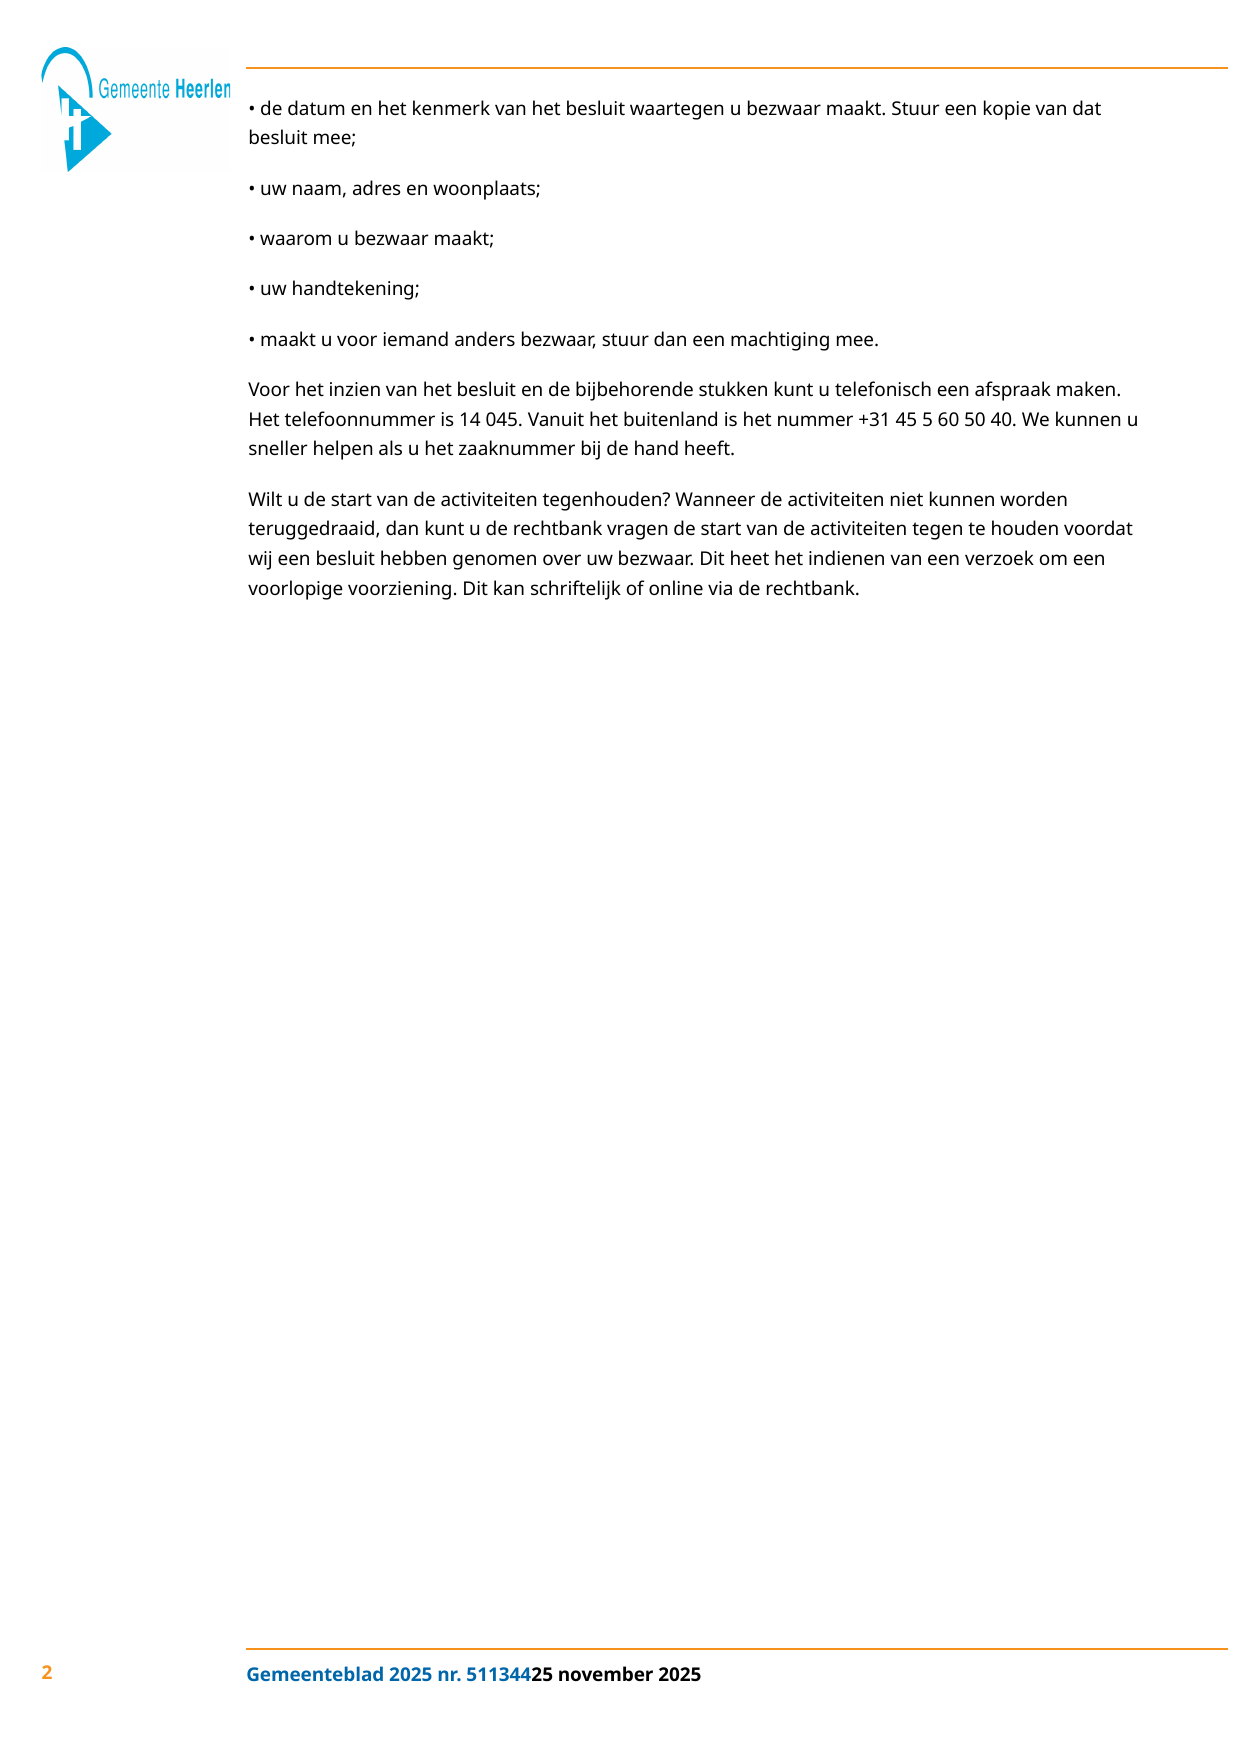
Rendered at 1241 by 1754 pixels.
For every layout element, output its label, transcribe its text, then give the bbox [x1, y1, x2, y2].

text • maakt u voor iemand anders bezwaar, stuur dan een machtiging mee. [248, 326, 1152, 352]
picture [41, 47, 59, 70]
text • waarom u bezwaar maakt; [248, 225, 1152, 251]
text Wilt u de start van de activiteiten tegenhouden? Wanneer de activiteiten niet kunnen worden teruggedraaid, dan kunt u de rechtbank vragen de start van de activiteiten tegen te houden voordat wij een besluit hebben genomen over uw bezwaar. Dit heet het indienen van een verzoek om een voorlopige voorziening. Dit kan schriftelijk of online via de rechtbank. [248, 486, 1152, 601]
text • uw naam, adres en woonplaats; [248, 175, 1152, 201]
text • uw handtekening; [248, 276, 1152, 301]
text • de datum en het kenmerk van het besluit waartegen u bezwaar maakt. Stuur een kopie van dat besluit mee; [248, 95, 1152, 150]
text Voor het inzien van het besluit en de bijbehorende stukken kunt u telefonisch een afspraak maken. Het telefoonnummer is 14 045. Vanuit het buitenland is het nummer +31 45 5 60 50 40. We kunnen u sneller helpen als u het zaaknummer bij de hand heeft. [248, 376, 1152, 461]
picture [41, 47, 231, 172]
